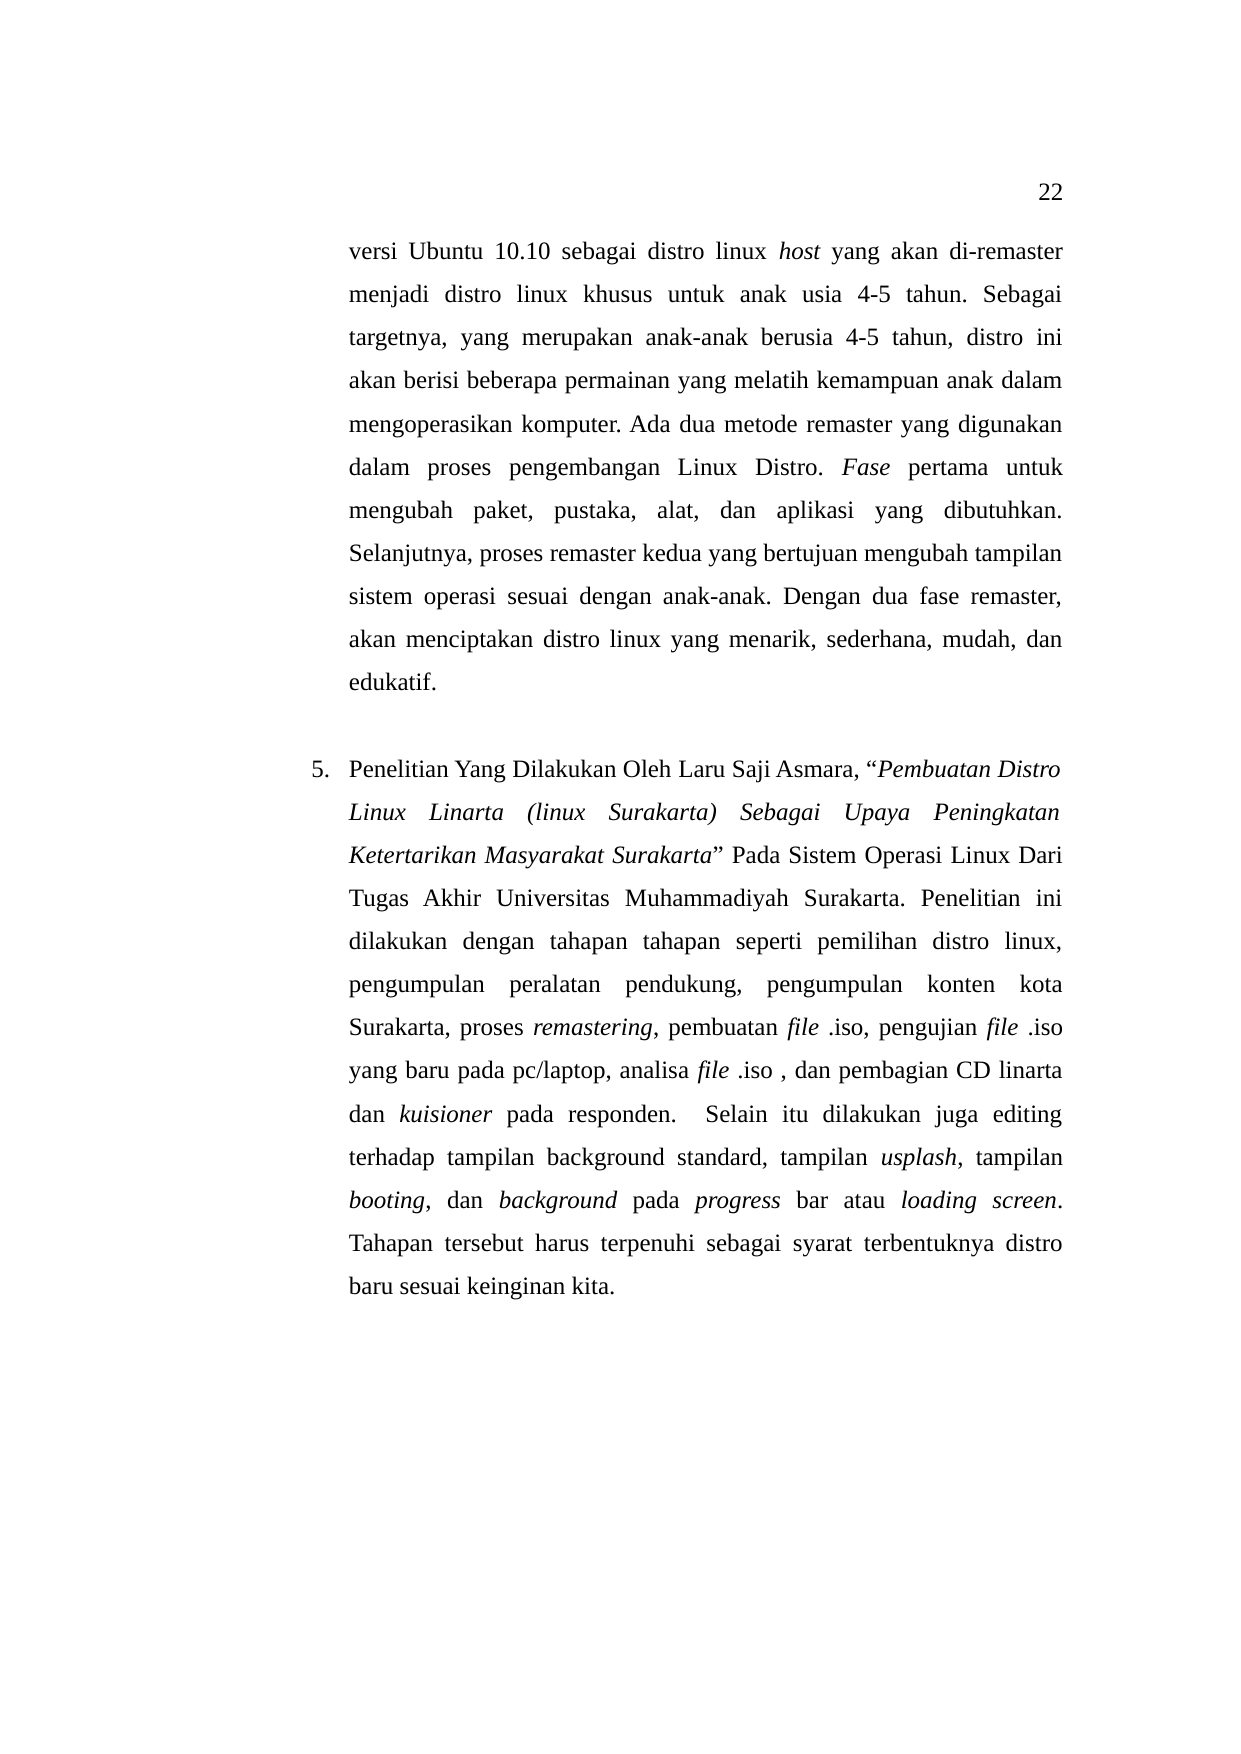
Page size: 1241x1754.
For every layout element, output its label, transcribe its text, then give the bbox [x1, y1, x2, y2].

list versi Ubuntu 10.10 sebagai distro linux host yang akan di-remaster menjadi distro linux khusus untuk anak usia 4-5 tahun. Sebagai targetnya, yang merupakan anak-anak berusia 4-5 tahun, distro ini akan berisi beberapa permainan yang melatih kemampuan anak dalam mengoperasikan komputer. Ada dua metode remaster yang digunakan dalam proses pengembangan Linux Distro. Fase pertama untuk mengubah paket, pustaka, alat, dan aplikasi yang dibutuhkan. Selanjutnya, proses remaster kedua yang bertujuan mengubah tampilan sistem operasi sesuai dengan anak-anak. Dengan dua fase remaster, akan menciptakan distro linux yang menarik, sederhana, mudah, dan edukatif. [311, 236, 1063, 696]
list Penelitian Yang Dilakukan Oleh Laru Saji Asmara, “Pembuatan Distro Linux Linarta (linux Surakarta) Sebagai Upaya Peningkatan Ketertarikan Masyarakat Surakarta” Pada Sistem Operasi Linux Dari Tugas Akhir Universitas Muhammadiyah Surakarta. Penelitian ini dilakukan dengan tahapan tahapan seperti pemilihan distro linux, pengumpulan peralatan pendukung, pengumpulan konten kota Surakarta, proses remastering, pembuatan file .iso, pengujian file .iso yang baru pada pc/laptop, analisa file .iso , dan pembagian CD linarta dan kuisioner pada responden. Selain itu dilakukan juga editing terhadap tampilan background standard, tampilan usplash, tampilan booting, dan background pada progress bar atau loading screen. Tahapan tersebut harus terpenuhi sebagai syarat terbentuknya distro baru sesuai keinginan kita. [311, 754, 1063, 1300]
